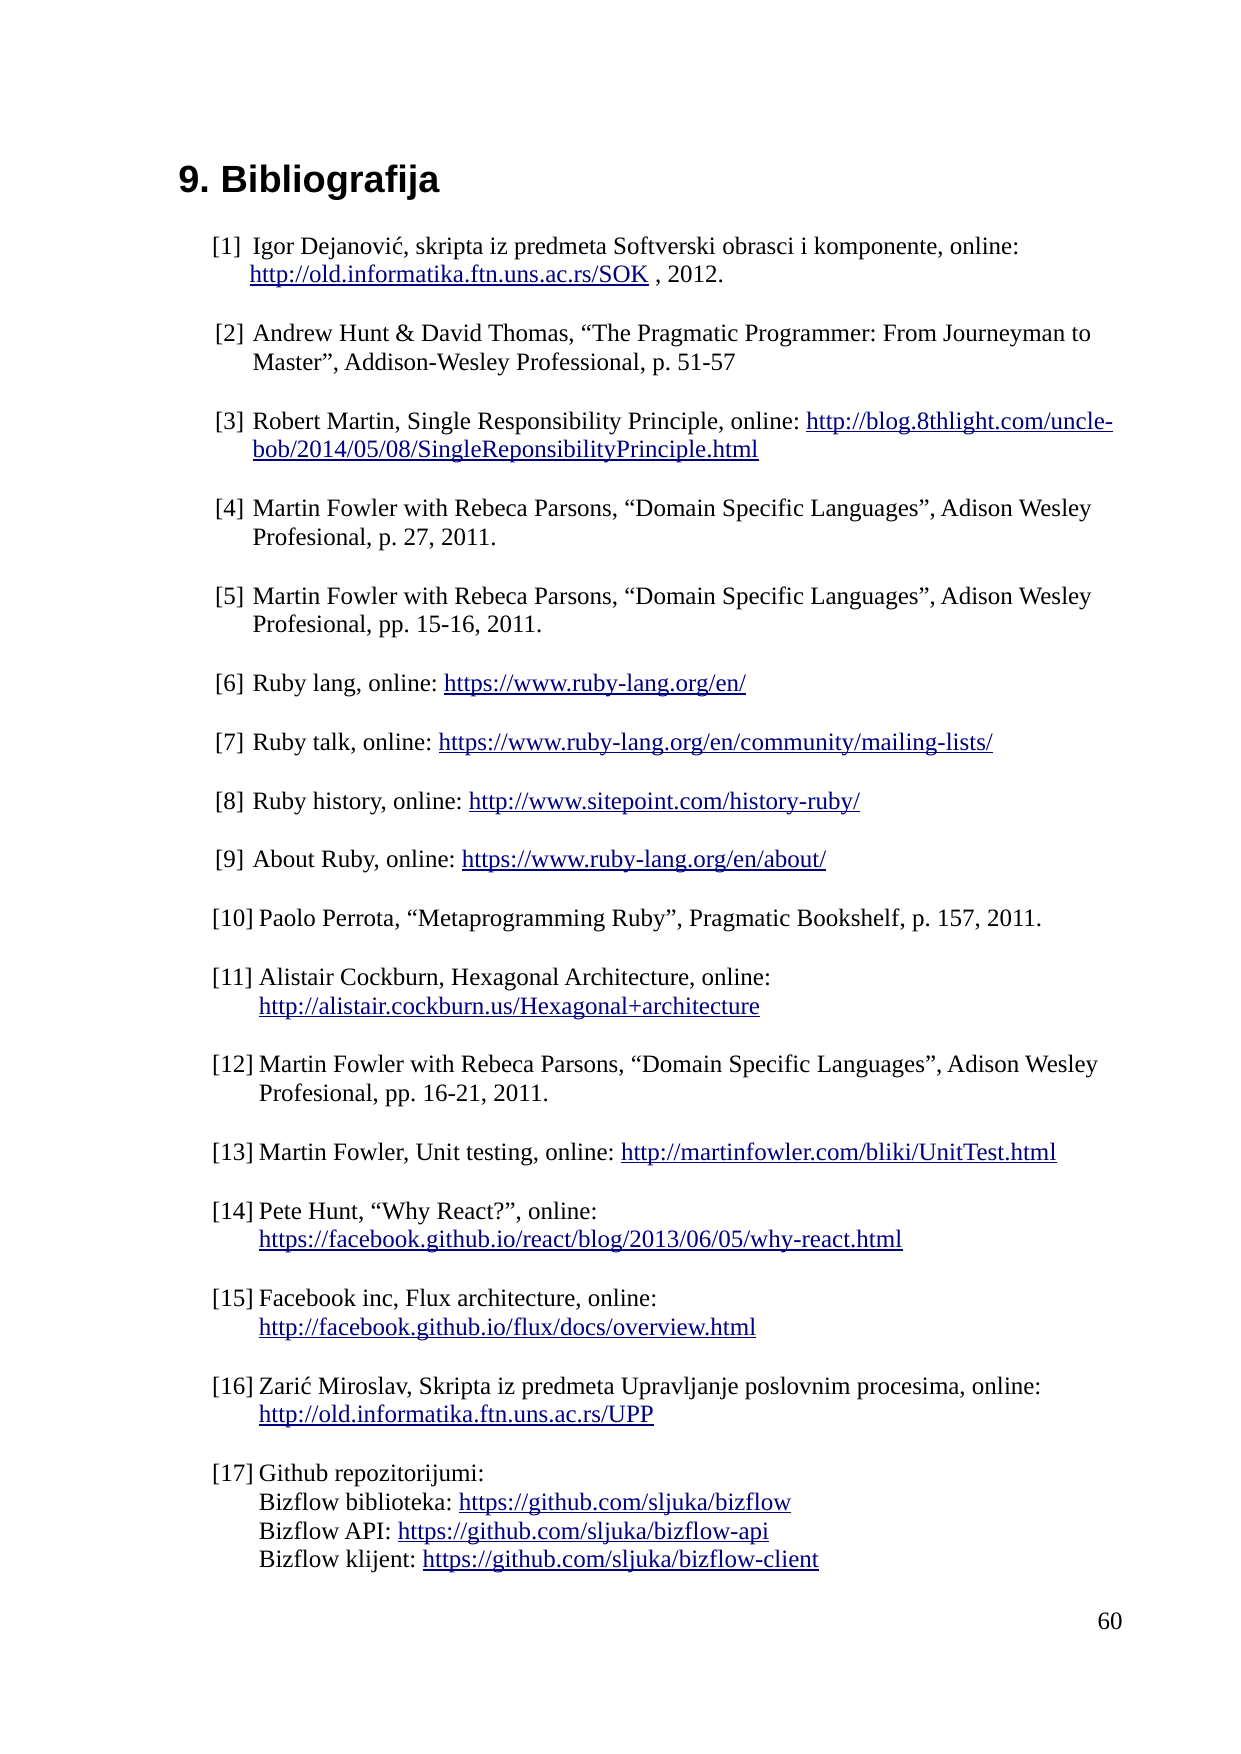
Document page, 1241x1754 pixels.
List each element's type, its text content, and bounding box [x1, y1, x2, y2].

list About Ruby, online: https://www.ruby-lang.org/en/about/ [215, 844, 1122, 873]
list Github repozitorijumi: Bizflow biblioteka: https://github.com/sljuka/bizflow Bizflow API: https://github.com/sljuka/bizflow-api Bizflow klijent: https://github.com/sljuka/bizflow-client [212, 1458, 1122, 1573]
list Andrew Hunt & David Thomas, “The Pragmatic Programmer: From Journeyman to Master”, Addison-Wesley Professional, p. 51-57 [215, 318, 1122, 376]
list Alistair Cockburn, Hexagonal Architecture, online: http://alistair.cockburn.us/Hexagonal+architecture [212, 962, 1122, 1019]
list Martin Fowler with Rebeca Parsons, “Domain Specific Languages”, Adison Wesley Profesional, pp. 16-21, 2011. [212, 1049, 1122, 1107]
list Igor Dejanović, skripta iz predmeta Softverski obrasci i komponente, online: http://old.informatika.ftn.uns.ac.rs/SOK , 2012. [212, 231, 1122, 288]
list Pete Hunt, “Why React?”, online: https://facebook.github.io/react/blog/2013/06/05/why-react.html [212, 1196, 1122, 1253]
list Martin Fowler with Rebeca Parsons, “Domain Specific Languages”, Adison Wesley Profesional, p. 27, 2011. [215, 493, 1122, 551]
list Martin Fowler with Rebeca Parsons, “Domain Specific Languages”, Adison Wesley Profesional, pp. 15-16, 2011. [215, 581, 1122, 638]
list Facebook inc, Flux architecture, online: http://facebook.github.io/flux/docs/overview.html [212, 1283, 1122, 1341]
list Martin Fowler, Unit testing, online: http://martinfowler.com/bliki/UnitTest.html [212, 1137, 1122, 1166]
list Ruby history, online: http://www.sitepoint.com/history-ruby/ [215, 786, 1122, 814]
list Paolo Perrota, “Metaprogramming Ruby”, Pragmatic Bookshelf, p. 157, 2011. [212, 903, 1122, 932]
list Ruby lang, online: https://www.ruby-lang.org/en/ [215, 668, 1122, 697]
subtitle Bibliografija [118, 157, 1122, 201]
list Zarić Miroslav, Skripta iz predmeta Upravljanje poslovnim procesima, online: http://old.informatika.ftn.uns.ac.rs/UPP [212, 1371, 1122, 1428]
list Ruby talk, online: https://www.ruby-lang.org/en/community/mailing-lists/ [215, 727, 1122, 756]
list Robert Martin, Single Responsibility Principle, online: http://blog.8thlight.com/uncle-bob/2014/05/08/SingleReponsibilityPrinciple.html [215, 406, 1122, 463]
